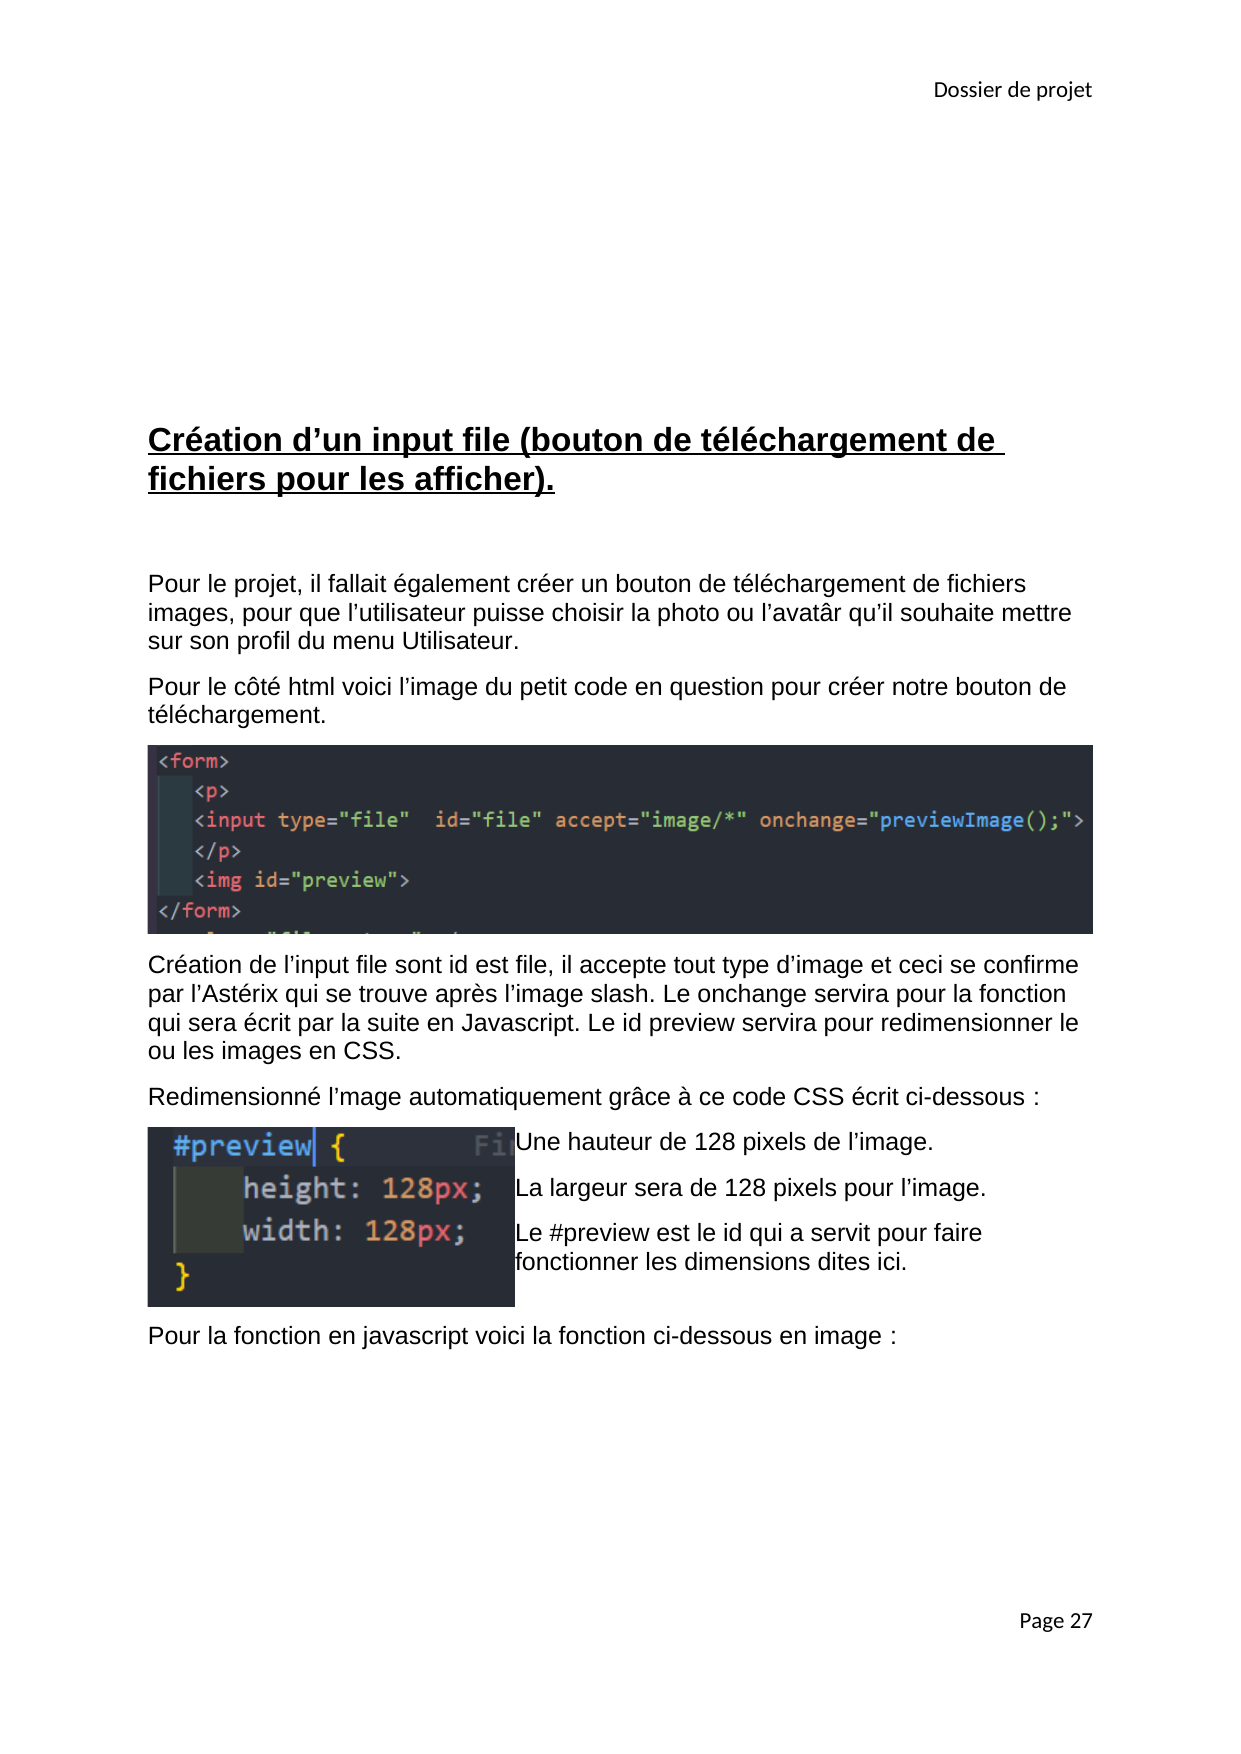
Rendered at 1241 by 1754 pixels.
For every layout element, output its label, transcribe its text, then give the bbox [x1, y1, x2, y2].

text Création d’un input file (bouton de téléchargement de fichiers pour les afficher). [148, 420, 1093, 497]
text Pour le côté html voici l’image du petit code en question pour créer notre bouton de téléchargement. [148, 672, 1093, 729]
text Pour la fonction en javascript voici la fonction ci-dessous en image : [148, 1321, 1093, 1349]
text Une hauteur de 128 pixels de l’image. [515, 1127, 1093, 1156]
text Création de l’input file sont id est file, il accepte tout type d’image et ceci se confirme par l’Astérix qui se trouve après l’image slash. Le onchange servira pour la fonction qui sera écrit par la suite en Javascript. Le id preview servira pour redimensionner le ou les images en CSS. [148, 950, 1093, 1065]
text Redimensionné l’mage automatiquement grâce à ce code CSS écrit ci-dessous : [148, 1082, 1093, 1110]
text Le #preview est le id qui a servit pour faire fonctionner les dimensions dites ici. [515, 1218, 1093, 1304]
text Pour le projet, il fallait également créer un bouton de téléchargement de fichiers images, pour que l’utilisateur puisse choisir la photo ou l’avatâr qu’il souhaite mettre sur son profil du menu Utilisateur. [148, 569, 1093, 655]
text La largeur sera de 128 pixels pour l’image. [515, 1172, 1093, 1201]
